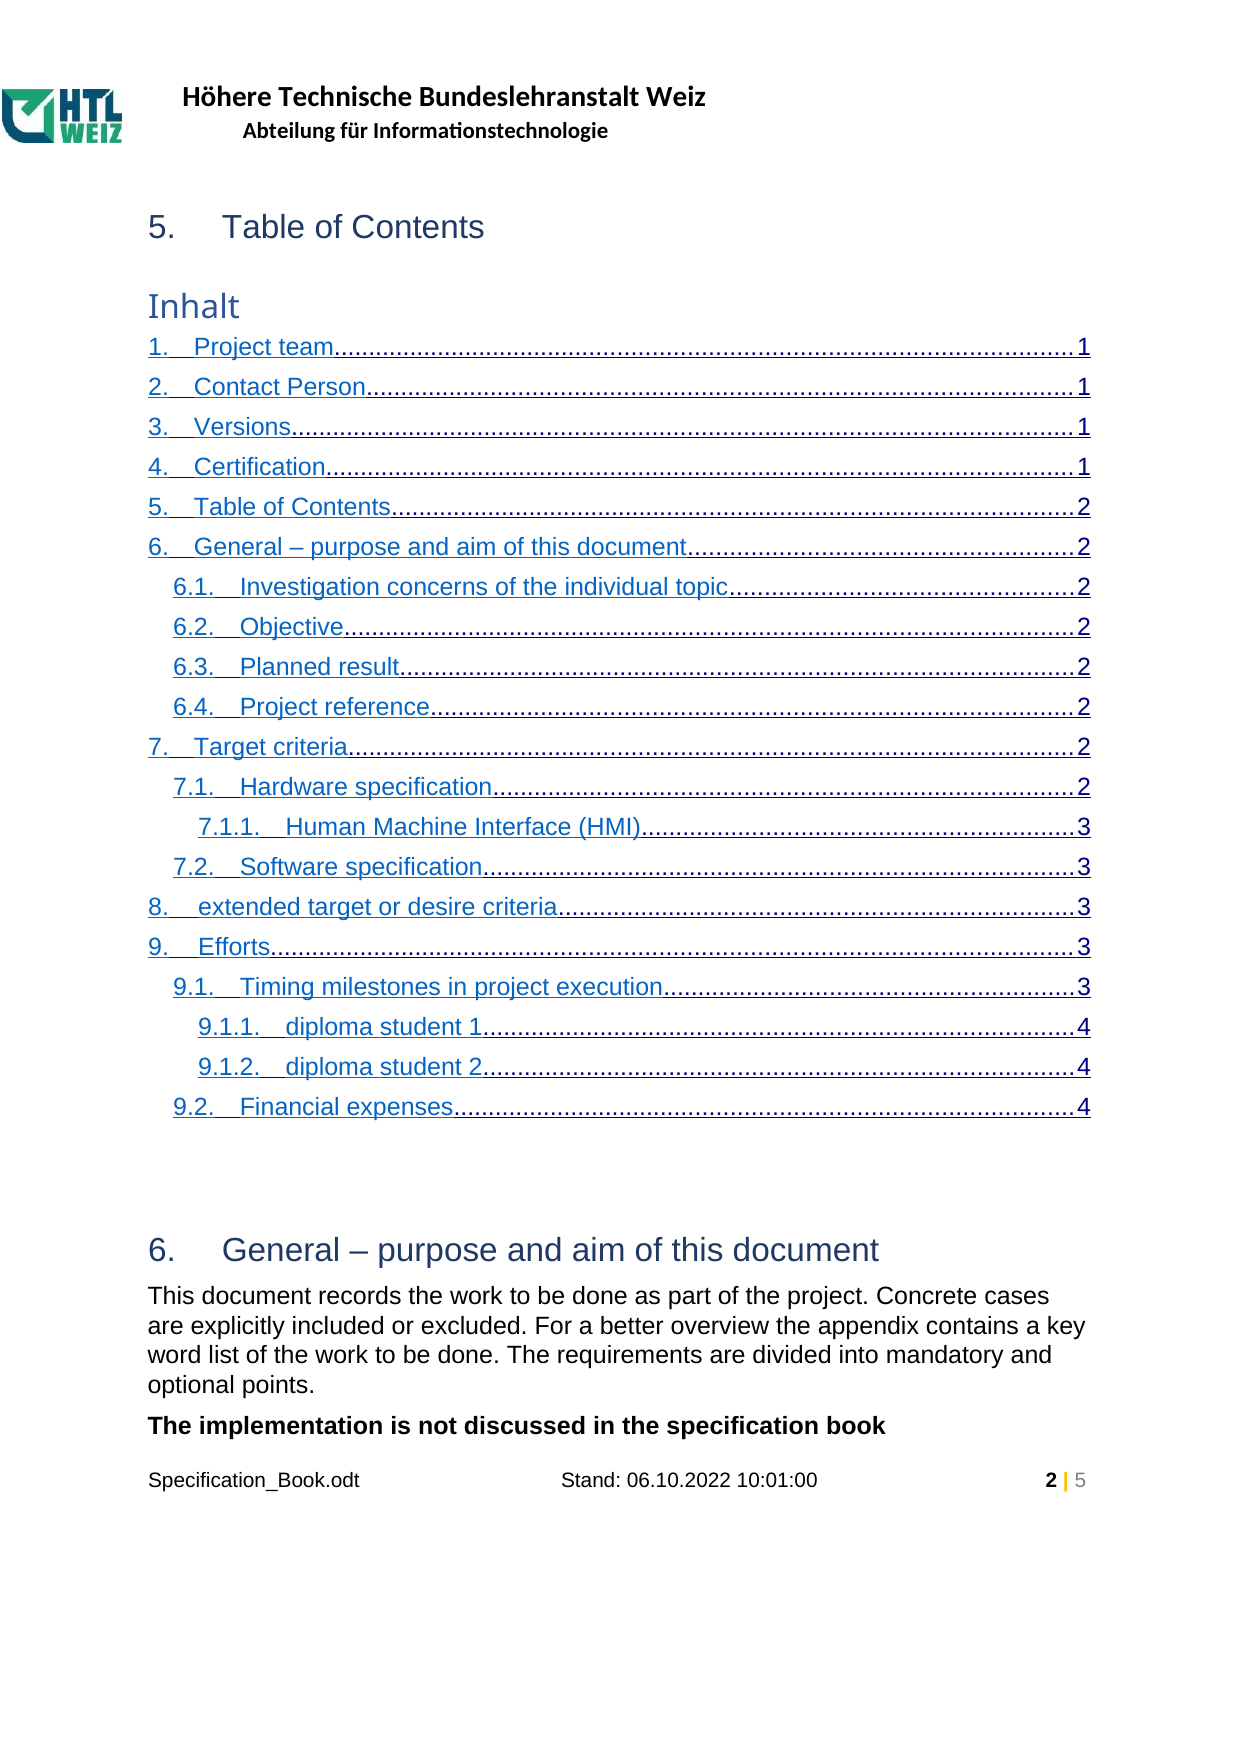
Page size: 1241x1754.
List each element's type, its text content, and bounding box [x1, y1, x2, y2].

subtitle Table of Contents [148, 207, 1092, 246]
text 4. Certification 1 [148, 452, 1092, 480]
text 6.2. Objective 2 [173, 612, 1092, 640]
text 9.1. Timing milestones in project execution 3 [173, 972, 1092, 1000]
text 9.1.1. diploma student 1 4 [198, 1012, 1092, 1040]
text 6.1. Investigation concerns of the individual topic 2 [173, 572, 1092, 600]
text 1. Project team 1 [148, 332, 1092, 360]
text The implementation is not discussed in the specification book [147, 1411, 1092, 1439]
text 3. Versions 1 [148, 412, 1092, 440]
text 7.1. Hardware specification 2 [173, 772, 1092, 800]
text 7.2. Software specification 3 [173, 852, 1092, 880]
text 8. extended target or desire criteria 3 [148, 892, 1092, 920]
text This document records the work to be done as part of the project. Concrete cases are explicitly included or excluded. For a better overview the appendix contains a key word list of the work to be done. The requirements are divided into mandatory and optional points. [147, 1281, 1092, 1398]
text 2. Contact Person 1 [148, 372, 1092, 400]
text 6. General – purpose and aim of this document 2 [148, 532, 1092, 560]
text 9. Efforts 3 [148, 932, 1092, 960]
text 7.1.1. Human Machine Interface (HMI) 3 [198, 812, 1092, 840]
text Inhalt [148, 283, 1092, 328]
text 9.2. Financial expenses 4 [173, 1092, 1092, 1120]
text 6.4. Project reference 2 [173, 692, 1092, 720]
text 9.1.2. diploma student 2 4 [198, 1052, 1092, 1080]
text 7. Target criteria 2 [148, 732, 1092, 760]
text 5. Table of Contents 2 [148, 492, 1092, 520]
text 6.3. Planned result 2 [173, 652, 1092, 680]
subtitle General – purpose and aim of this document [148, 1230, 1092, 1269]
